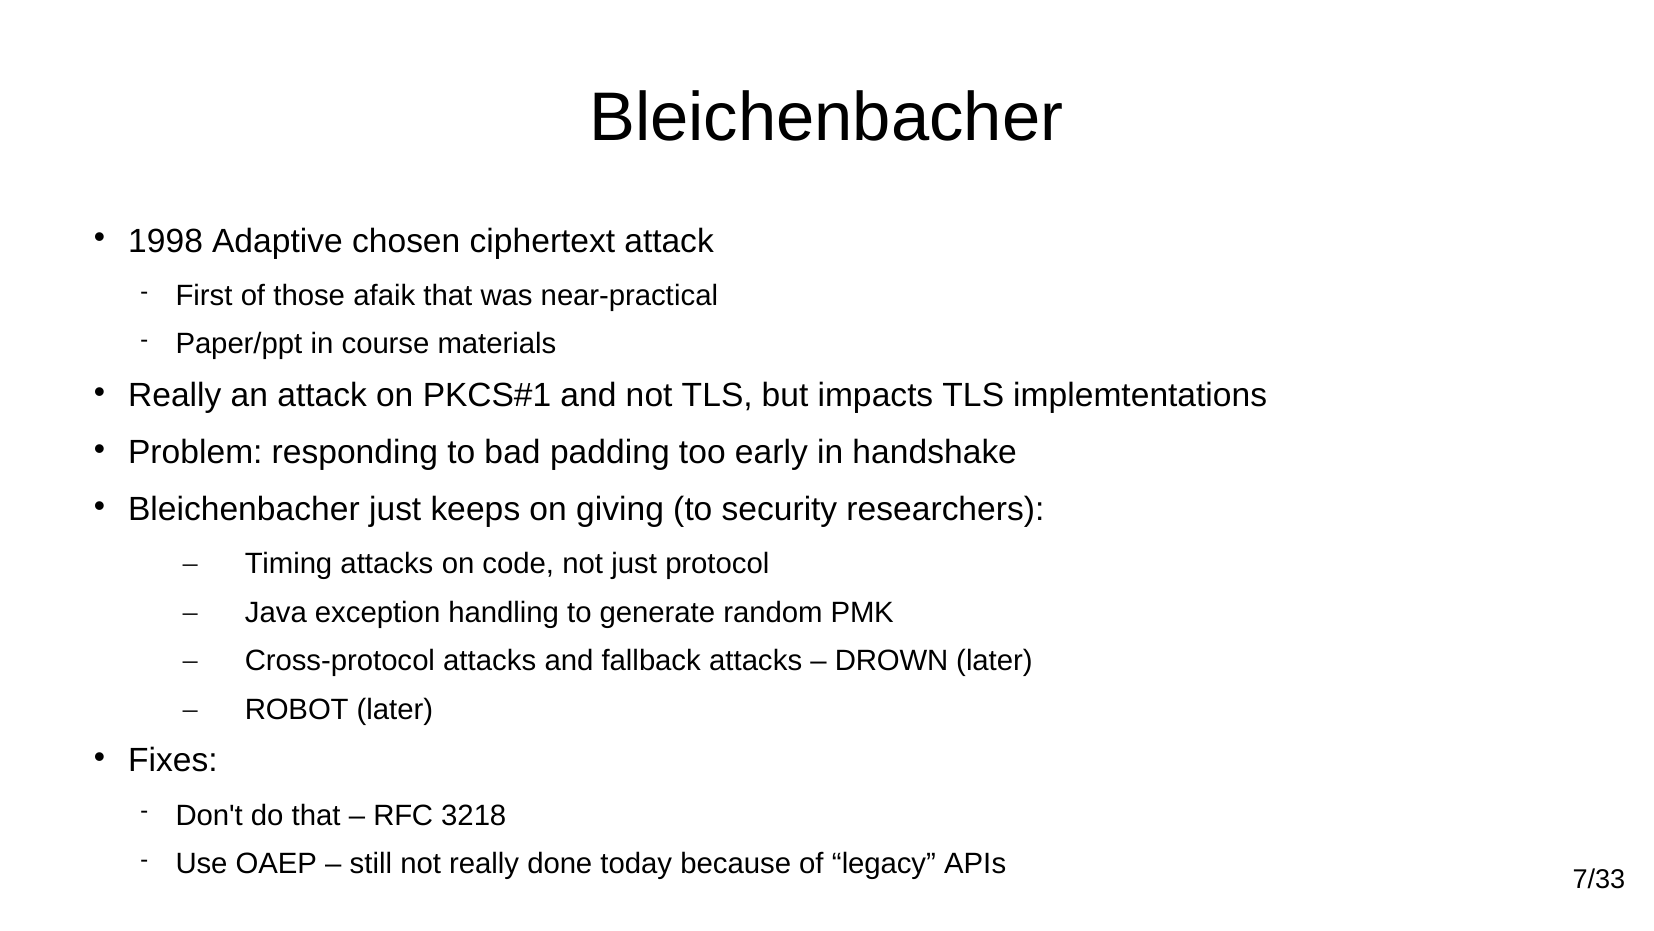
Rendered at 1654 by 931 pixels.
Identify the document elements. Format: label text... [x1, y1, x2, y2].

title Bleichenbacher [82, 37, 1571, 193]
list 1998 Adaptive chosen ciphertext attack First of those afaik that was near-practical Paper/ppt in course materials Really an attack on PKCS#1 and not TLS, but impacts TLS implemtentations Problem: responding to bad padding too early in handshake Bleichenbacher just keeps on giving (to security researchers): Timing attacks on code, not just protocol Java exception handling to generate random PMK Cross-protocol attacks and fallback attacks – DROWN (later) ROBOT (later) Fixes: Don't do that – RFC 3218 Use OAEP – still not really done today because of “legacy” APIs [82, 217, 1538, 886]
